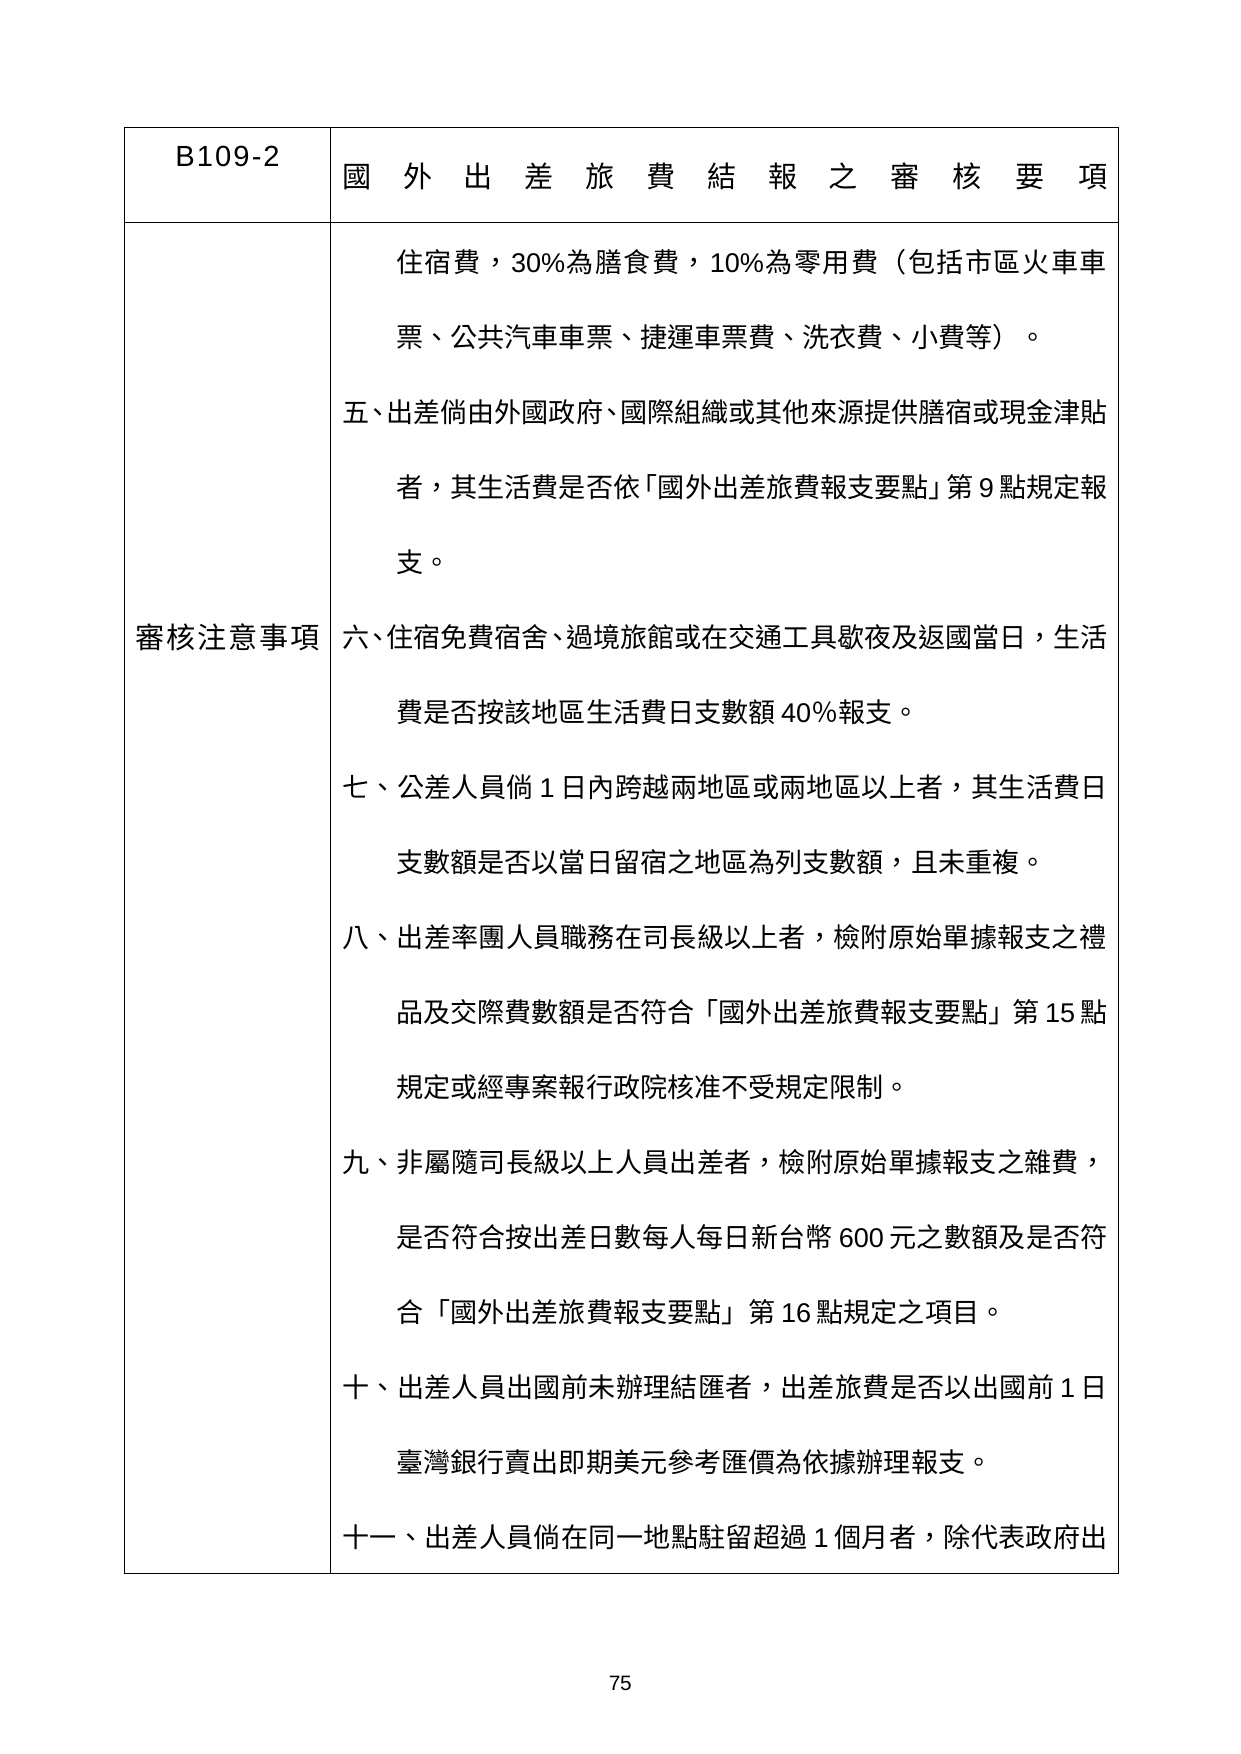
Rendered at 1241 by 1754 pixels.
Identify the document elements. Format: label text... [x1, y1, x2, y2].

table_cell 住宿費，30%為膳食費，10%為零用費（包括市區火車車票、公共汽車車票、捷運車票費、洗衣費、小費等）。 五、出差倘由外國政府、國際組織或其他來源提供膳宿或現金津貼者，其生活費是否依「國外出差旅費報支要點」第9點規定報支。 六、住宿免費宿舍、過境旅館或在交通工具歇夜及返國當日，生活費是否按該地區生活費日支數額40％報支。 七、公差人員倘1日內跨越兩地區或兩地區以上者，其生活費日支數額是否以當日留宿之地區為列支數額，且未重複。 八、出差率團人員職務在司長級以上者，檢附原始單據報支之禮品及交際費數額是否符合「國外出差旅費報支要點」第15點規定或經專案報行政院核准不受規定限制。 九、非屬隨司長級以上人員出差者，檢附原始單據報支之雜費，是否符合按出差日數每人每日新台幣600元之數額及是否符合「國外出差旅費報支要點」第16點規定之項目。 十、出差人員出國前未辦理結匯者，出差旅費是否以出國前1日臺灣銀行賣出即期美元參考匯價為依據辦理報支。 十一、出差人員倘在同一地點駐留超過1個月者，除代表政府出 [331, 223, 1118, 1573]
table_header B109-2 [125, 128, 330, 222]
table_header 國外出差旅費結報之審核要項 [331, 128, 1118, 222]
table_cell 審核注意事項 [125, 223, 330, 1573]
